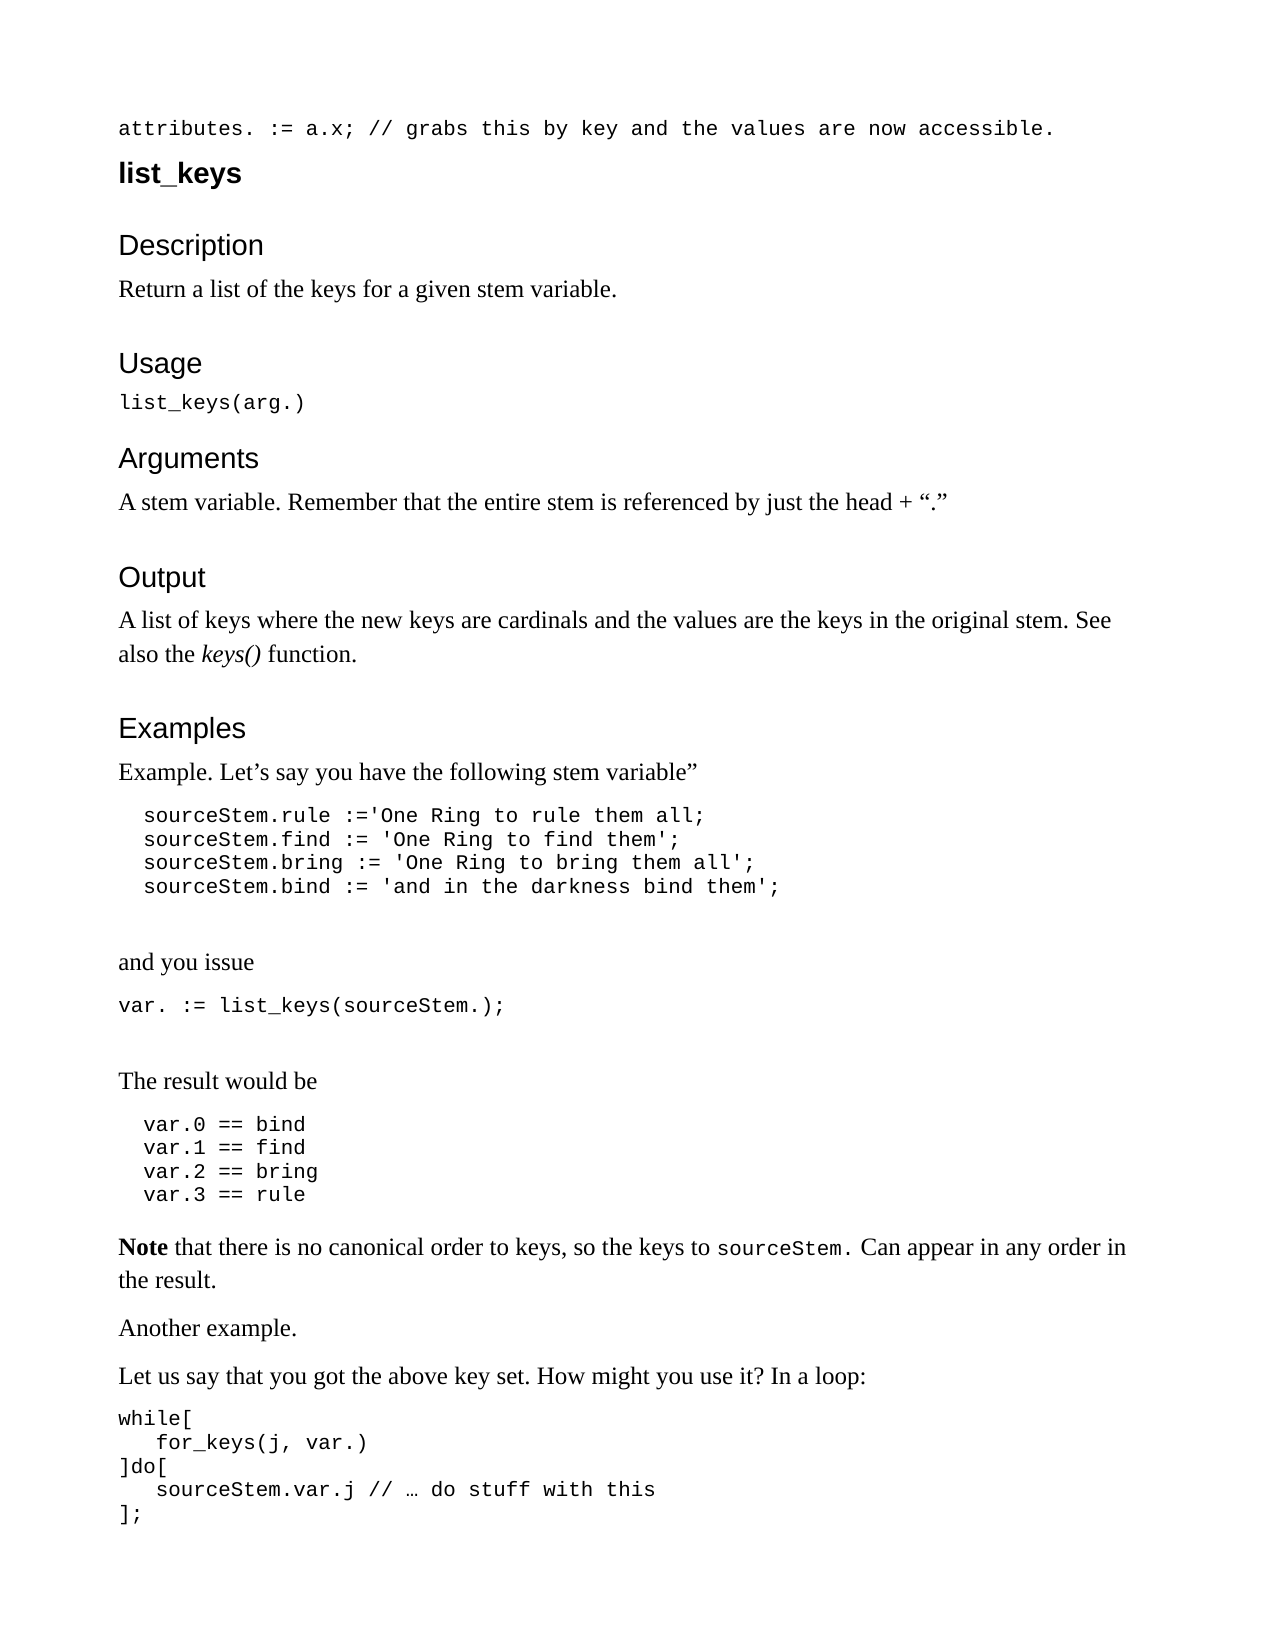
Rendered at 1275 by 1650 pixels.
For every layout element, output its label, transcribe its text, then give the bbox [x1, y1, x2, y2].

text Return a list of the keys for a given stem variable. [118, 274, 1157, 302]
text attributes. := a.x; // grabs this by key and the values are now accessible. [118, 118, 1157, 142]
subtitle Description [118, 228, 1157, 261]
text sourceStem.var.j // … do stuff with this [118, 1479, 1157, 1503]
subtitle Arguments [118, 441, 1157, 474]
subtitle list_keys [118, 156, 1157, 190]
text while[ [118, 1408, 1157, 1432]
text Note that there is no canonical order to keys, so the keys to sourceStem. Can appear in any order in the result. [118, 1232, 1157, 1294]
text A list of keys where the new keys are cardinals and the values are the keys in the original stem. See also the keys() function. [118, 606, 1157, 667]
text Another example. [118, 1313, 1157, 1342]
text sourceStem.bind := 'and in the darkness bind them'; [118, 876, 1157, 899]
text list_keys(arg.) [118, 392, 1157, 416]
text Example. Let’s say you have the following stem variable” [118, 757, 1157, 786]
text and you issue [118, 947, 1157, 976]
text var.2 == bring [118, 1161, 1157, 1184]
text var. := list_keys(sourceStem.); [118, 995, 1157, 1018]
text ]; [118, 1503, 1157, 1527]
text sourceStem.find := 'One Ring to find them'; [118, 828, 1157, 852]
text for_keys(j, var.) [118, 1432, 1157, 1456]
text The result would be [118, 1066, 1157, 1095]
text var.1 == find [118, 1137, 1157, 1161]
text sourceStem.bring := 'One Ring to bring them all'; [118, 852, 1157, 876]
text var.0 == bind [118, 1113, 1157, 1137]
subtitle Usage [118, 346, 1157, 380]
subtitle Examples [118, 711, 1157, 745]
text sourceStem.rule :='One Ring to rule them all; [118, 805, 1157, 828]
text ]do[ [118, 1456, 1157, 1479]
subtitle Output [118, 559, 1157, 593]
text A stem variable. Remember that the entire stem is referenced by just the head + “.” [118, 487, 1157, 516]
text var.3 == rule [118, 1184, 1157, 1208]
text Let us say that you got the above key set. How might you use it? In a loop: [118, 1361, 1157, 1389]
